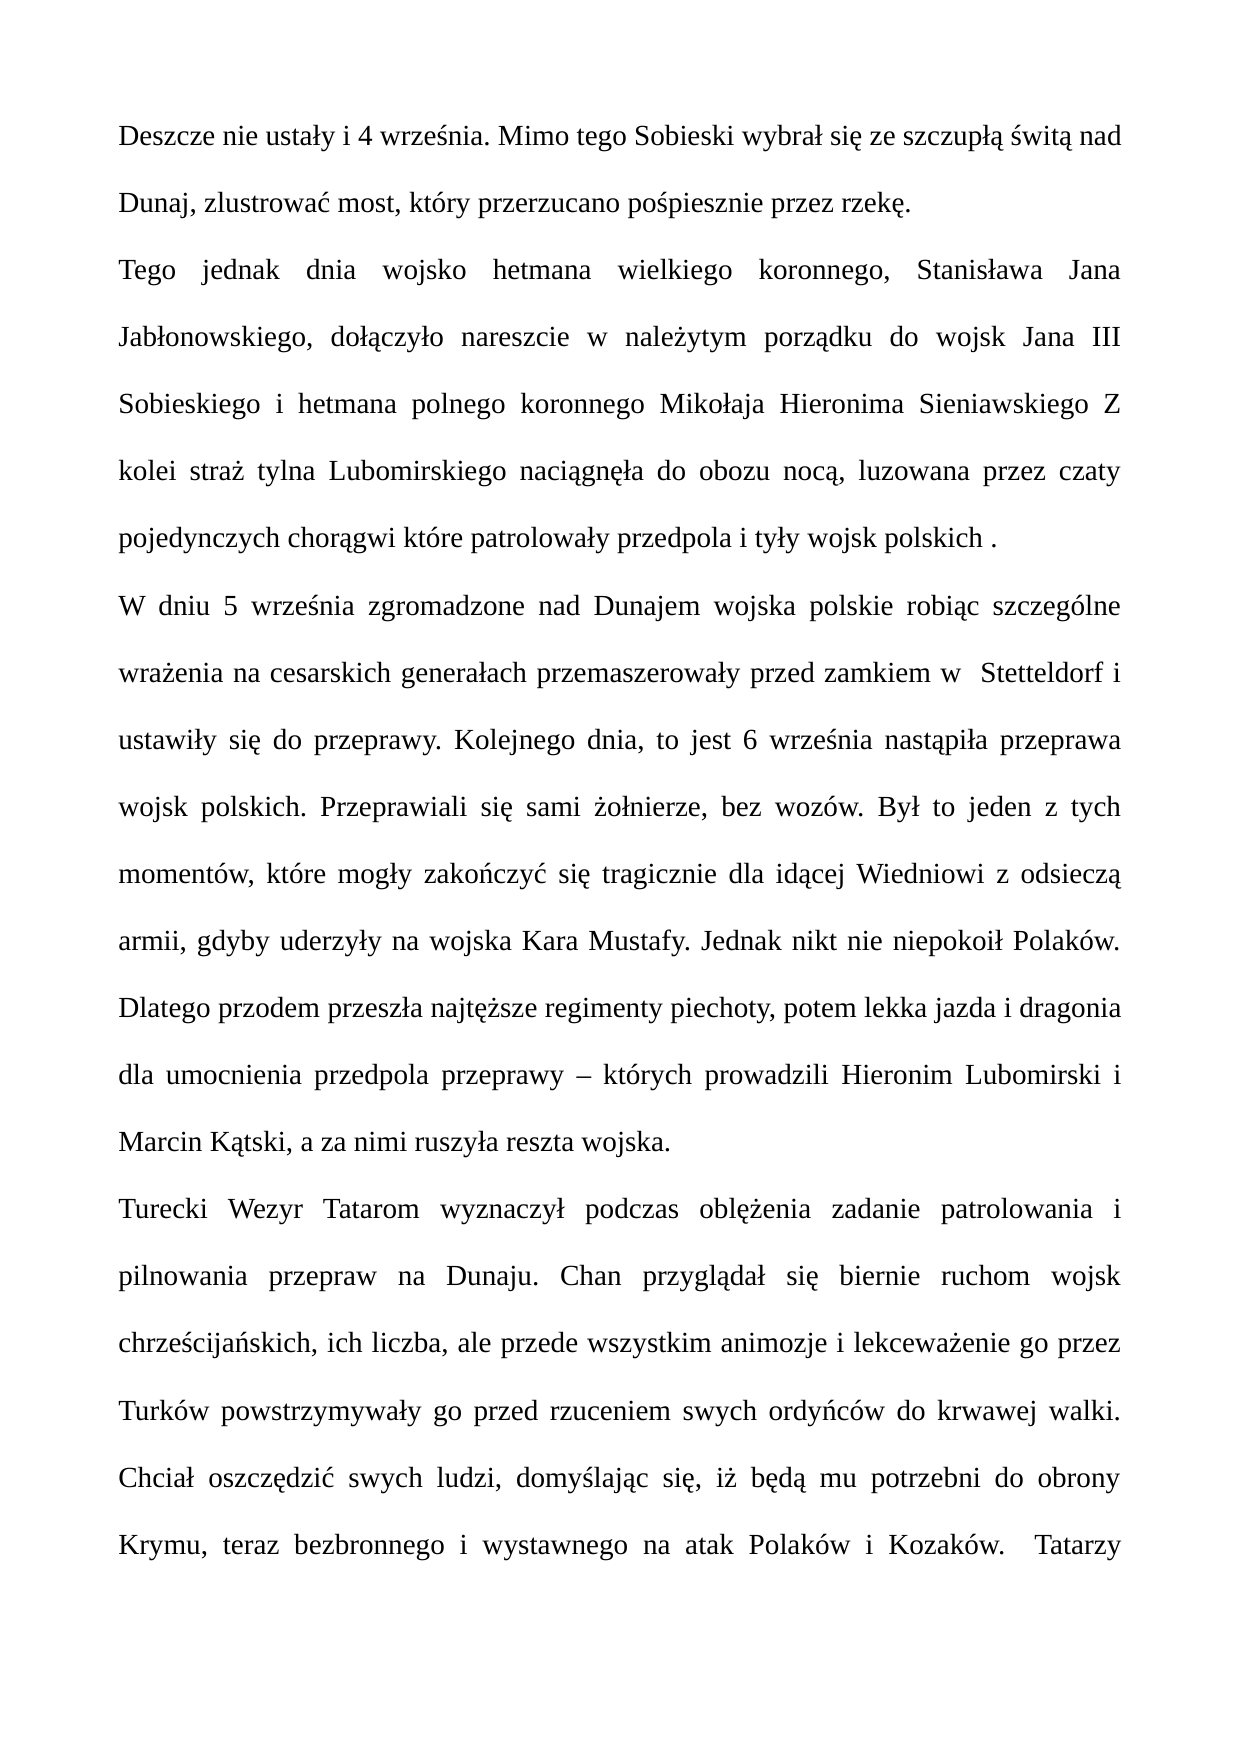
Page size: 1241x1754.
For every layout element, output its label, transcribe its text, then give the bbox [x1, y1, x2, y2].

text W dniu 5 września zgromadzone nad Dunajem wojska polskie robiąc szczególne wrażenia na cesarskich generałach przemaszerowały przed zamkiem w Stetteldorf i ustawiły się do przeprawy. Kolejnego dnia, to jest 6 września nastąpiła przeprawa wojsk polskich. Przeprawiali się sami żołnierze, bez wozów. Był to jeden z tych momentów, które mogły zakończyć się tragicznie dla idącej Wiedniowi z odsieczą armii, gdyby uderzyły na wojska Kara Mustafy. Jednak nikt nie niepokoił Polaków. Dlatego przodem przeszła najtęższe regimenty piechoty, potem lekka jazda i dragonia dla umocnienia przedpola przeprawy – których prowadzili Hieronim Lubomirski i Marcin Kątski, a za nimi ruszyła reszta wojska. [118, 588, 1122, 1158]
text Turecki Wezyr Tatarom wyznaczył podczas oblężenia zadanie patrolowania i pilnowania przepraw na Dunaju. Chan przyglądał się biernie ruchom wojsk chrześcijańskich, ich liczba, ale przede wszystkim animozje i lekceważenie go przez Turków powstrzymywały go przed rzuceniem swych ordyńców do krwawej walki. Chciał oszczędzić swych ludzi, domyślając się, iż będą mu potrzebni do obrony Krymu, teraz bezbronnego i wystawnego na atak Polaków i Kozaków. Tatarzy [118, 1191, 1122, 1560]
text Tego jednak dnia wojsko hetmana wielkiego koronnego, Stanisława Jana Jabłonowskiego, dołączyło nareszcie w należytym porządku do wojsk Jana III Sobieskiego i hetmana polnego koronnego Mikołaja Hieronima Sieniawskiego Z kolei straż tylna Lubomirskiego naciągnęła do obozu nocą, luzowana przez czaty pojedynczych chorągwi które patrolowały przedpola i tyły wojsk polskich . [118, 252, 1122, 554]
text Deszcze nie ustały i 4 września. Mimo tego Sobieski wybrał się ze szczupłą świtą nad Dunaj, zlustrować most, który przerzucano pośpiesznie przez rzekę. [118, 118, 1122, 219]
